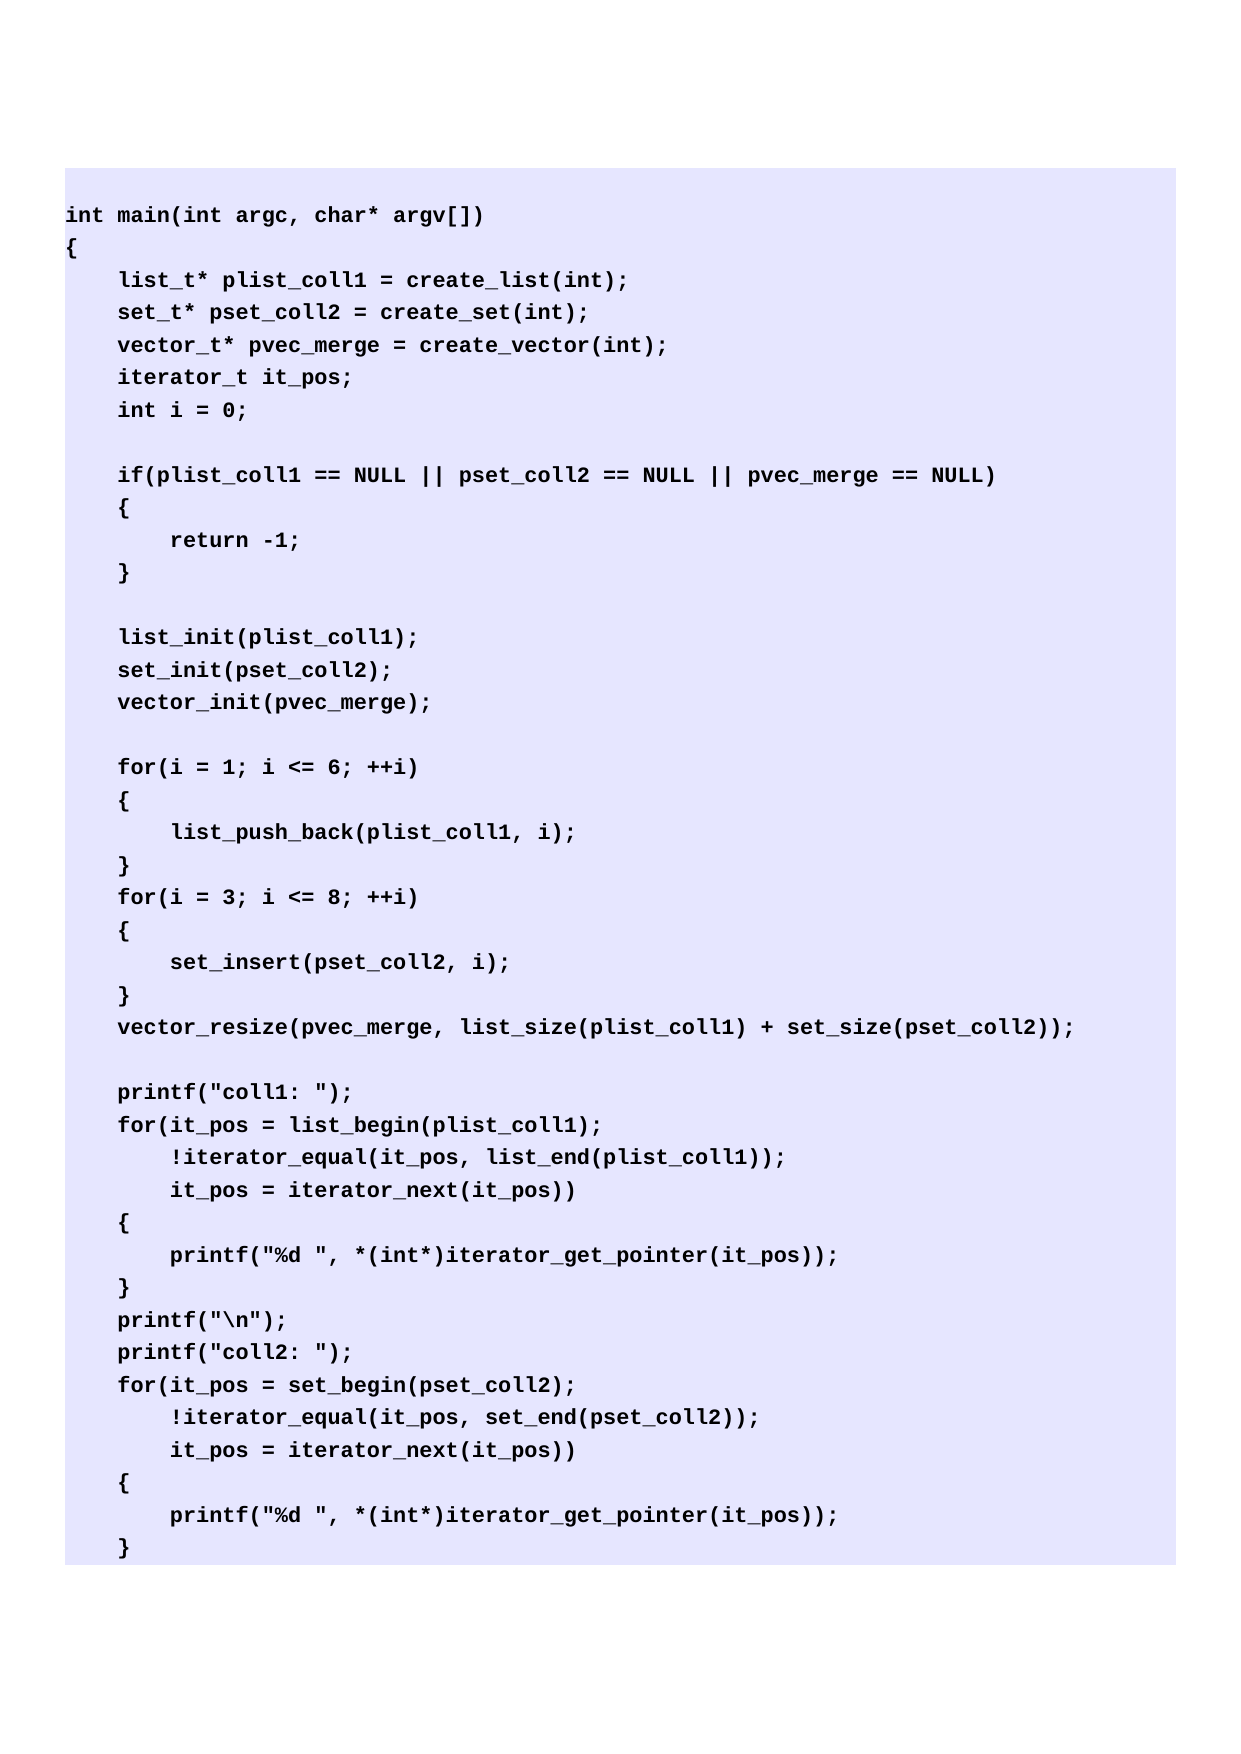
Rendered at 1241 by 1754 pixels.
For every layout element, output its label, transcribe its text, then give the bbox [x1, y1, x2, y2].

table_header int main(int argc, char* argv[]) { list_t* plist_coll1 = create_list(int); set_t* pset_coll2 = create_set(int); vector_t* pvec_merge = create_vector(int); iterator_t it_pos; int i = 0; if(plist_coll1 == NULL || pset_coll2 == NULL || pvec_merge == NULL) { return -1; } list_init(plist_coll1); set_init(pset_coll2); vector_init(pvec_merge); for(i = 1; i <= 6; ++i) { list_push_back(plist_coll1, i); } for(i = 3; i <= 8; ++i) { set_insert(pset_coll2, i); } vector_resize(pvec_merge, list_size(plist_coll1) + set_size(pset_coll2)); printf("coll1: "); for(it_pos = list_begin(plist_coll1); !iterator_equal(it_pos, list_end(plist_coll1)); it_pos = iterator_next(it_pos)) { printf("%d ", *(int*)iterator_get_pointer(it_pos)); } printf("\n"); printf("coll2: "); for(it_pos = set_begin(pset_coll2); !iterator_equal(it_pos, set_end(pset_coll2)); it_pos = iterator_next(it_pos)) { printf("%d ", *(int*)iterator_get_pointer(it_pos)); } [60, 163, 1181, 1571]
